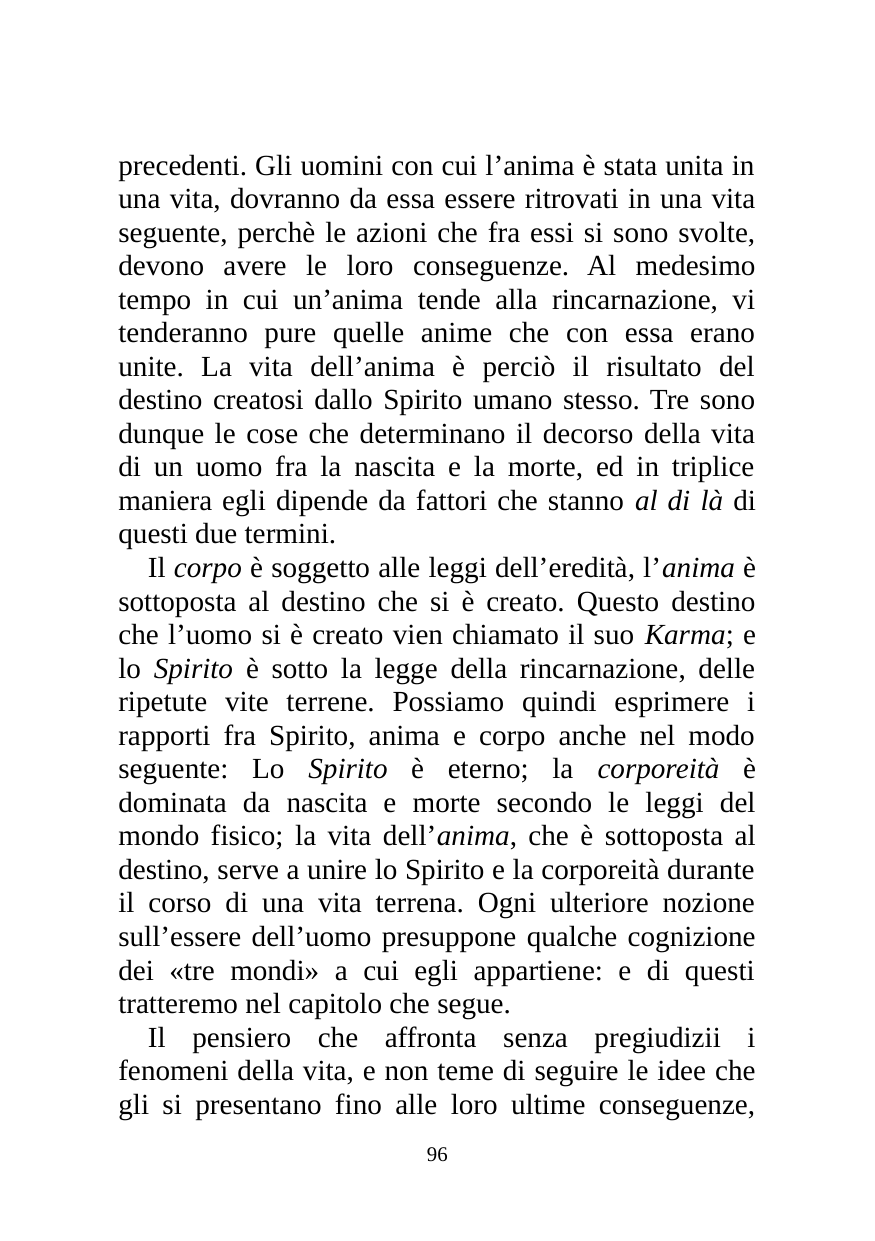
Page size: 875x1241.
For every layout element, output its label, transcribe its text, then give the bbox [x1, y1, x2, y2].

text precedenti. Gli uomini con cui l’anima è stata unita in una vita, dovranno da essa essere ritrovati in una vita seguente, perchè le azioni che fra essi si sono svolte, devono avere le loro conseguenze. Al medesimo tempo in cui un’anima tende alla rincarnazione, vi tenderanno pure quelle anime che con essa erano unite. La vita dell’anima è perciò il risultato del destino creatosi dallo Spirito umano stesso. Tre sono dunque le cose che determinano il decorso della vita di un uomo fra la nascita e la morte, ed in triplice maniera egli dipende da fattori che stanno al di là di questi due termini. [118, 148, 756, 550]
text Il pensiero che affronta senza pregiudizii i fenomeni della vita, e non teme di seguire le idee che gli si presentano fino alle loro ultime conseguenze, [118, 1020, 756, 1120]
text Il corpo è soggetto alle leggi dell’eredità, l’anima è sottoposta al destino che si è creato. Questo destino che l’uomo si è creato vien chiamato il suo Karma; e lo Spirito è sotto la legge della rincarnazione, delle ripetute vite terrene. Possiamo quindi esprimere i rapporti fra Spirito, anima e corpo anche nel modo seguente: Lo Spirito è eterno; la corporeità è dominata da nascita e morte secondo le leggi del mondo fisico; la vita dell’anima, che è sottoposta al destino, serve a unire lo Spirito e la corporeità durante il corso di una vita terrena. Ogni ulteriore nozione sull’essere dell’uomo presuppone qualche cognizione dei «tre mondi» a cui egli appartiene: e di questi tratteremo nel capitolo che segue. [118, 550, 756, 1020]
